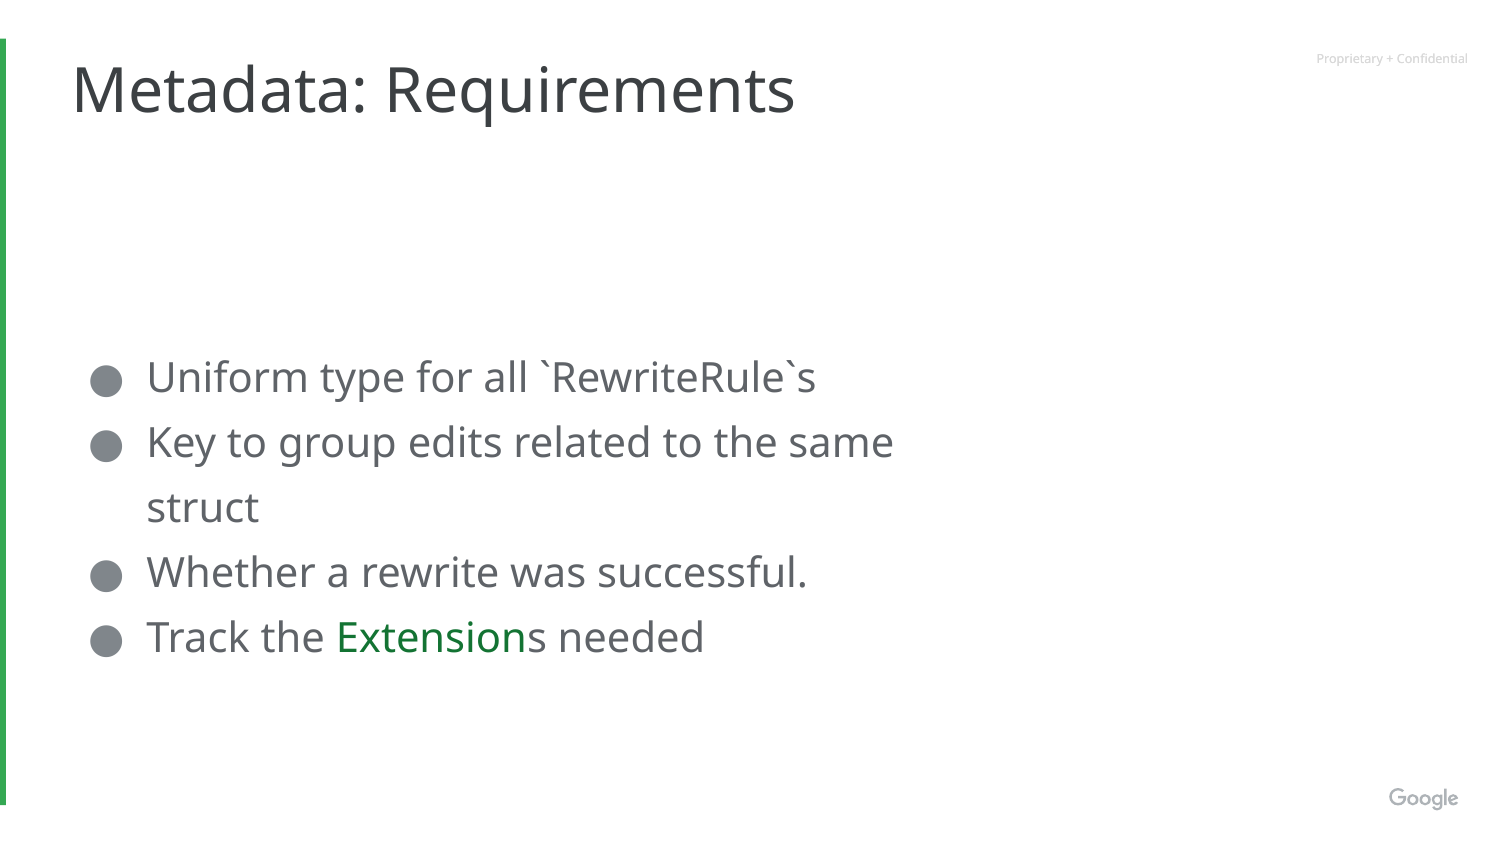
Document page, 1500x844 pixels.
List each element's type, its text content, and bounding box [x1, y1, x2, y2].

list Uniform type for all `RewriteRule`s Key to group edits related to the same struct Whether a rewrite was successful. Track the Extensions needed [56, 321, 988, 585]
title Metadata: Requirements [56, 43, 1336, 112]
